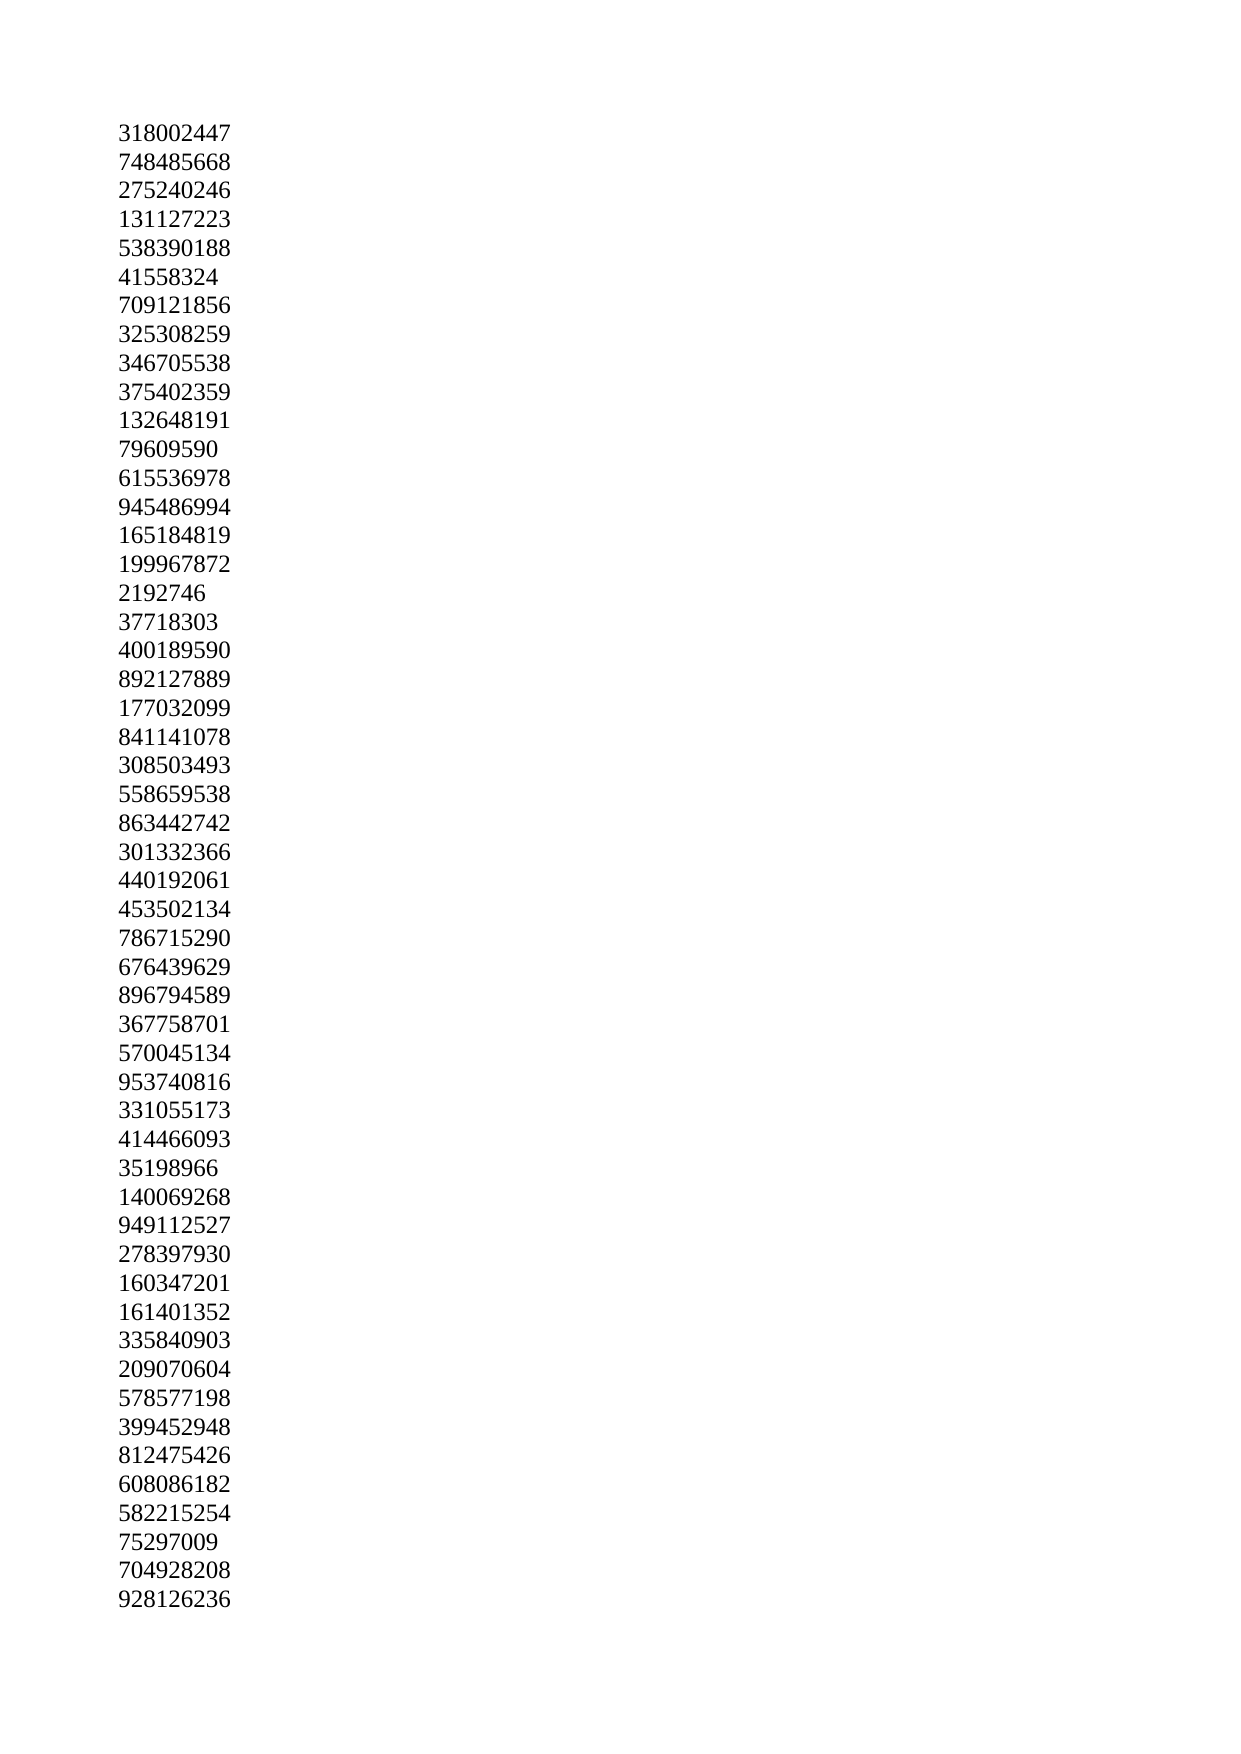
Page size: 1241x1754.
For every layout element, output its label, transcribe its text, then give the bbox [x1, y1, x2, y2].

table_cell 161401352 [118, 1297, 1122, 1326]
table_cell 578577198 [118, 1383, 1122, 1412]
table_cell 199967872 [118, 549, 1122, 578]
table_cell 453502134 [118, 894, 1122, 923]
table_cell 608086182 [118, 1469, 1122, 1498]
table_cell 863442742 [118, 808, 1122, 837]
table_cell 841141078 [118, 722, 1122, 751]
table_cell 558659538 [118, 779, 1122, 808]
table_cell 37718303 [118, 607, 1122, 636]
table_cell 79609590 [118, 434, 1122, 463]
table_cell 140069268 [118, 1182, 1122, 1211]
table_cell 325308259 [118, 319, 1122, 348]
table_cell 400189590 [118, 636, 1122, 664]
table_cell 570045134 [118, 1038, 1122, 1067]
table_cell 748485668 [118, 147, 1122, 176]
table_cell 949112527 [118, 1211, 1122, 1239]
table_cell 615536978 [118, 463, 1122, 492]
table_cell 440192061 [118, 866, 1122, 894]
table_cell 35198966 [118, 1153, 1122, 1182]
table_cell 75297009 [118, 1527, 1122, 1556]
table_cell 953740816 [118, 1067, 1122, 1096]
table_cell 896794589 [118, 981, 1122, 1009]
table_cell 367758701 [118, 1009, 1122, 1038]
table_cell 399452948 [118, 1412, 1122, 1441]
table_cell 945486994 [118, 492, 1122, 521]
table_cell 335840903 [118, 1326, 1122, 1354]
table_cell 318002447 [118, 118, 1122, 147]
table_cell 131127223 [118, 204, 1122, 233]
table_cell 165184819 [118, 521, 1122, 549]
table_cell 209070604 [118, 1354, 1122, 1383]
table_cell 676439629 [118, 952, 1122, 981]
table_cell 308503493 [118, 751, 1122, 779]
table_cell 177032099 [118, 693, 1122, 722]
table_cell 414466093 [118, 1124, 1122, 1153]
table_cell 2192746 [118, 578, 1122, 607]
table_cell 41558324 [118, 262, 1122, 291]
table_cell 786715290 [118, 923, 1122, 952]
table_cell 538390188 [118, 233, 1122, 262]
table_cell 375402359 [118, 377, 1122, 406]
table_cell 160347201 [118, 1268, 1122, 1297]
table_cell 132648191 [118, 406, 1122, 434]
table_cell 331055173 [118, 1096, 1122, 1124]
table_cell 346705538 [118, 348, 1122, 377]
table_cell 278397930 [118, 1239, 1122, 1268]
table_cell 301332366 [118, 837, 1122, 866]
table_cell 709121856 [118, 291, 1122, 319]
table_cell 928126236 [118, 1584, 1122, 1613]
table_cell 582215254 [118, 1498, 1122, 1527]
table_cell 812475426 [118, 1441, 1122, 1469]
table_cell 275240246 [118, 176, 1122, 204]
table_cell 892127889 [118, 664, 1122, 693]
table_cell 704928208 [118, 1556, 1122, 1584]
